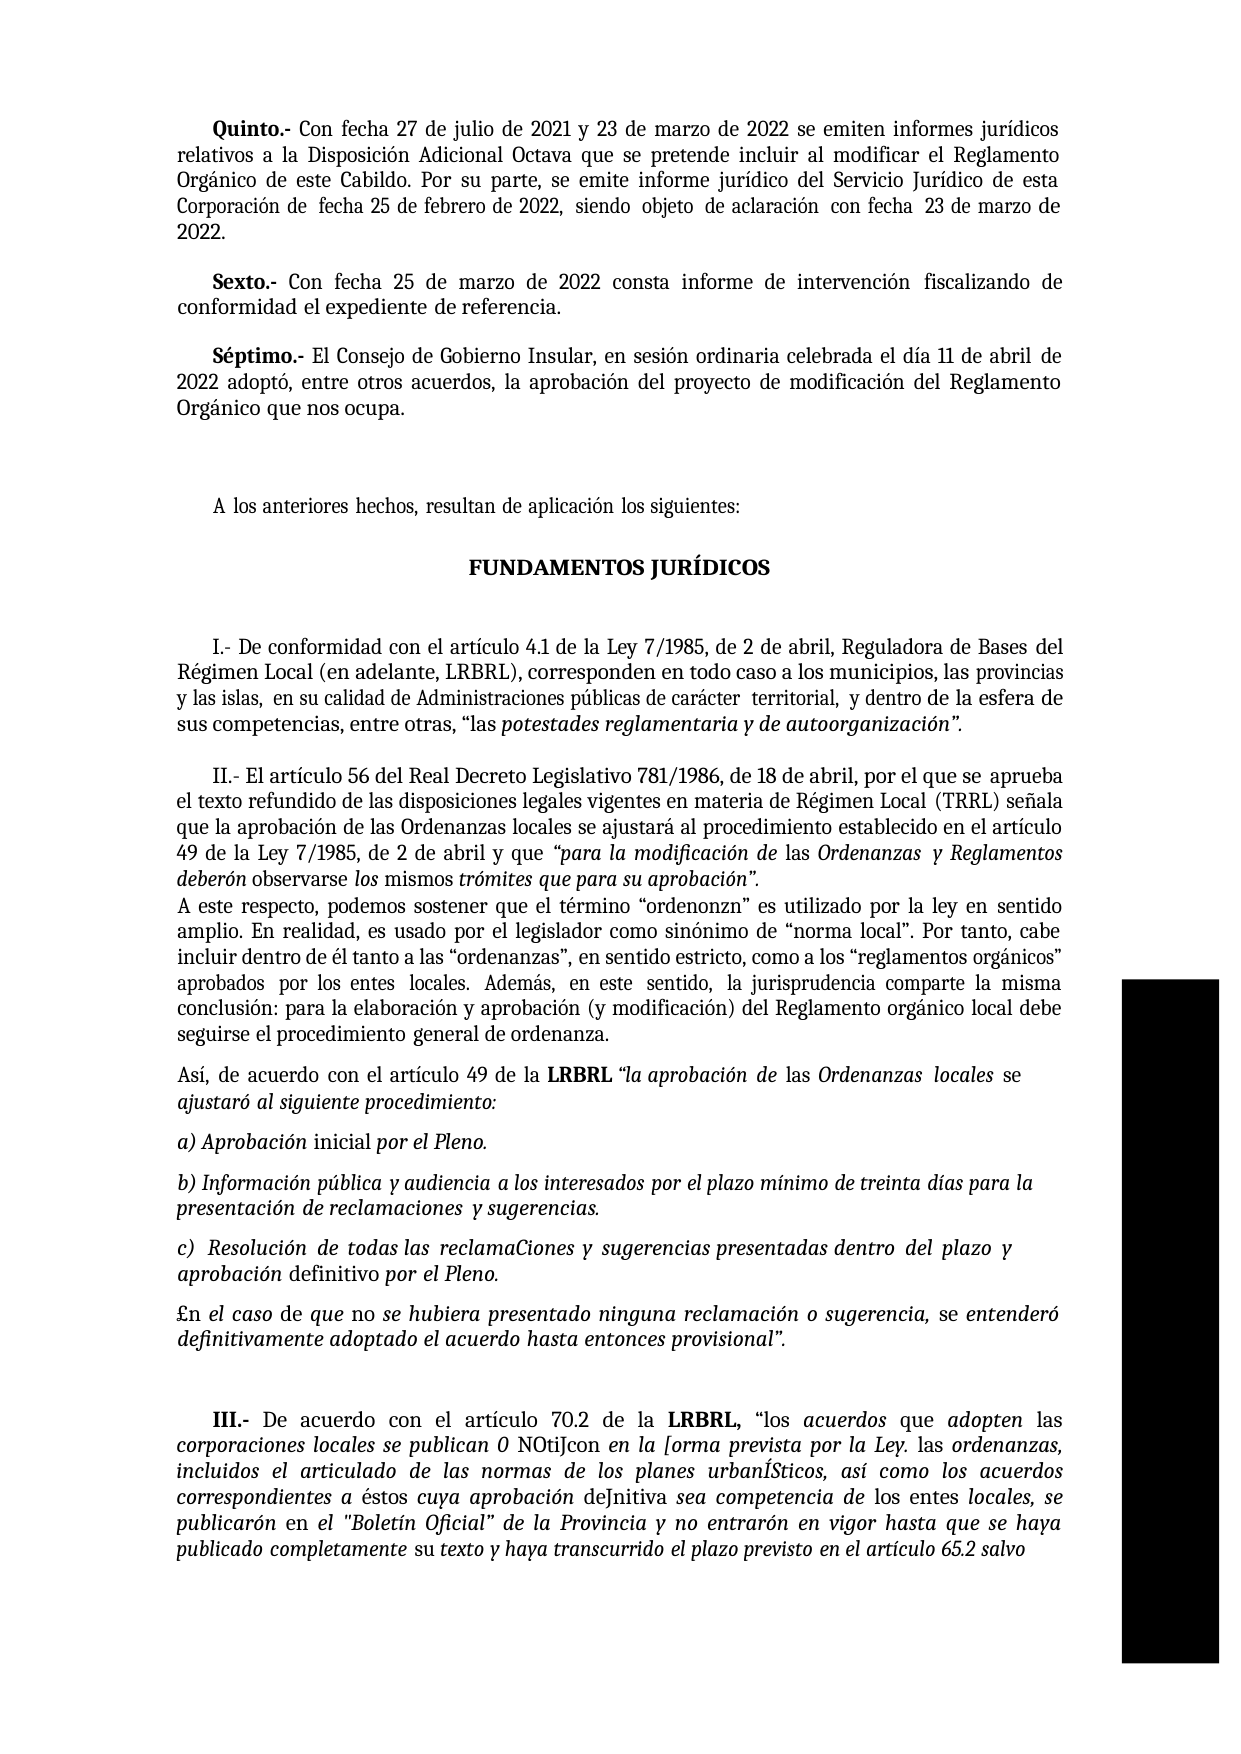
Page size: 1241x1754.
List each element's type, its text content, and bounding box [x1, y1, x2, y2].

text I.- De conformidad con el artículo 4.1 de la Ley 7/1985, de 2 de abril, Reguladora de Bases del Régimen Local (en adelante, LRBRL), corresponden en todo caso a los municipios, las provincias y las islas, en su calidad de Administraciones públicas de carácter territorial, y dentro de la esfera de sus competencias, entre otras, “las potestades reglamentaria y de autoorganización”. [177, 634, 1063, 737]
text Quinto.- Con fecha 27 de julio de 2021 y 23 de marzo de 2022 se emiten informes jurídicos relativos a la Disposición Adicional Octava que se pretende incluir al modificar el Reglamento Orgánico de este Cabildo. Por su parte, se emite informe jurídico del Servicio Jurídico de esta Corporación de fecha 25 de febrero de 2022, siendo objeto de aclaración con fecha 23 de marzo de 2022. [177, 116, 1061, 245]
text II.- El artículo 56 del Real Decreto Legislativo 781/1986, de 18 de abril, por el que se aprueba el texto refundido de las disposiciones legales vigentes en materia de Régimen Local (TRRL) señala que la aprobación de las Ordenanzas locales se ajustará al procedimiento establecido en el artículo 49 de la Ley 7/1985, de 2 de abril y que “para la modificación de las Ordenanzas y Reglamentos deberón observarse los mismos trómites que para su aprobación”. [176, 763, 1063, 892]
list Resolución de todas las reclamaCiones y sugerencias presentadas dentro del plazo y aprobación definitivo por el Pleno. [177, 1235, 1061, 1287]
text FUNDAMENTOS JURÍDICOS [26, 555, 1212, 582]
text Sexto.- Con fecha 25 de marzo de 2022 consta informe de intervención fiscalizando de conformidad el expediente de referencia. [177, 269, 1063, 320]
text ajustaró al siguiente procedimiento: [177, 1088, 1121, 1115]
text A los anteriores hechos, resultan de aplicación los siguientes: [213, 492, 1232, 519]
text A este respecto, podemos sostener que el término “ordenonzn” es utilizado por la ley en sentido amplio. En realidad, es usado por el legislador como sinónimo de “norma local”. Por tanto, cabe incluir dentro de él tanto a las “ordenanzas”, en sentido estricto, como a los “reglamentos orgánicos” aprobados por los entes locales. Además, en este sentido, la jurisprudencia comparte la misma conclusión: para la elaboración y aprobación (y modificación) del Reglamento orgánico local debe seguirse el procedimiento general de ordenanza. [177, 892, 1062, 1047]
text Séptimo.- El Consejo de Gobierno Insular, en sesión ordinaria celebrada el día 11 de abril de 2022 adoptó, entre otros acuerdos, la aprobación del proyecto de modificación del Reglamento Orgánico que nos ocupa. [177, 343, 1062, 421]
list Aprobación inicial por el Pleno. [177, 1129, 1121, 1155]
text Así, de acuerdo con el artículo 49 de la LRBRL “la aprobación de las Ordenanzas locales se [177, 1062, 1121, 1088]
list Información pública y audiencia a los interesados por el plazo mínimo de treinta días para la presentación de reclamaciones y sugerencias. [176, 1170, 1061, 1221]
text III.- De acuerdo con el artículo 70.2 de la LRBRL, “los acuerdos que adopten las corporaciones locales se publican 0 NOtiJcon en la [orma prevista por la Ley. las ordenanzas, incluidos el articulado de las normas de los planes urbanÍSticos, así como los acuerdos correspondientes a éstos cuya aprobación deJnitiva sea competencia de los entes locales, se publicarón en el "Boletín Oficial” de la Provincia y no entrarón en vigor hasta que se haya publicado completamente su texto y haya transcurrido el plazo previsto en el artículo 65.2 salvo [176, 1407, 1063, 1562]
text £n el caso de que no se hubiera presentado ninguna reclamación o sugerencia, se entenderó definitivamente adoptado el acuerdo hasta entonces provisional”. [176, 1301, 1059, 1352]
